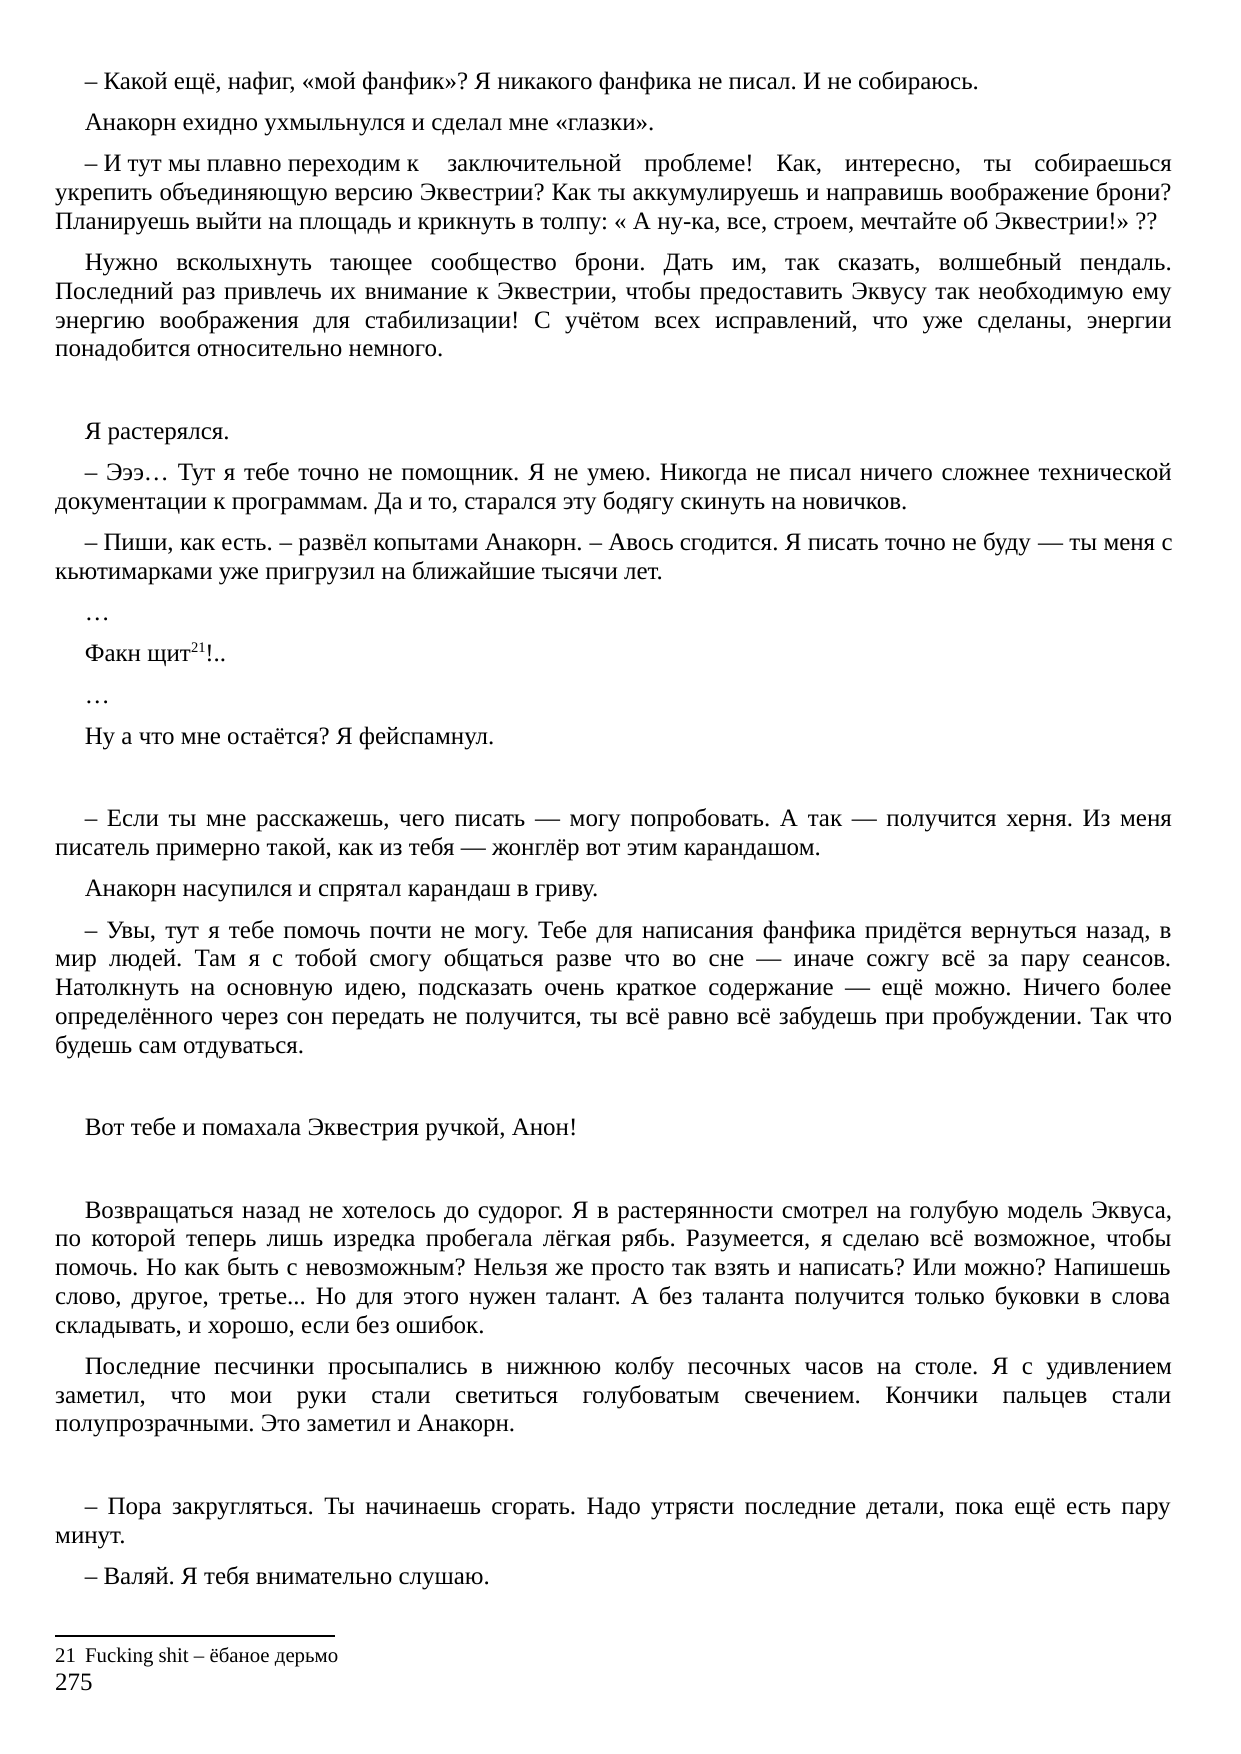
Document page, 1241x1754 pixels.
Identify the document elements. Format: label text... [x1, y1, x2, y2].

text – Пора закругляться. Ты начинаешь сгорать. Надо утрясти последние детали, пока ещё есть пару минут. [55, 1491, 1173, 1548]
text – Эээ… Тут я тебе точно не помощник. Я не умею. Никогда не писал ничего сложнее технической документации к программам. Да и то, старался эту бодягу скинуть на новичков. [55, 457, 1173, 515]
text Анакорн насупился и спрятал карандаш в гриву. [55, 873, 1173, 902]
text Нужно всколыхнуть тающее сообщество брони. Дать им, так сказать, волшебный пендаль. Последний раз привлечь их внимание к Эквестрии, чтобы предоставить Эквусу так необходимую ему энергию воображения для стабилизации! С учётом всех исправлений, что уже сделаны, энергии понадобится относительно немного. [55, 247, 1173, 362]
text – Валяй. Я тебя внимательно слушаю. [55, 1561, 1173, 1590]
text Возвращаться назад не хотелось до судорог. Я в растерянности смотрел на голубую модель Эквуса, по которой теперь лишь изредка пробегала лёгкая рябь. Разумеется, я сделаю всё возможное, чтобы помочь. Но как быть с невозможным? Нельзя же просто так взять и написать? Или можно? Напишешь слово, другое, третье... Но для этого нужен талант. А без таланта получится только буковки в слова складывать, и хорошо, если без ошибок. [55, 1195, 1173, 1338]
text – Какой ещё, нафиг, «мой фанфик»? Я никакого фанфика не писал. И не собираюсь. [55, 66, 1173, 95]
text – Увы, тут я тебе помочь почти не могу. Тебе для написания фанфика придётся вернуться назад, в мир людей. Там я с тобой смогу общаться разве что во сне — иначе сожгу всё за пару сеансов. Натолкнуть на основную идею, подсказать очень краткое содержание — ещё можно. Ничего более определённого через сон передать не получится, ты всё равно всё забудешь при пробуждении. Так что будешь сам отдуваться. [55, 915, 1173, 1058]
text … [55, 680, 1173, 708]
text Последние песчинки просыпались в нижнюю колбу песочных часов на столе. Я с удивлением заметил, что мои руки стали светиться голубоватым свечением. Кончики пальцев стали полупрозрачными. Это заметил и Анакорн. [55, 1351, 1173, 1437]
text … [55, 597, 1173, 626]
text Вот тебе и помахала Эквестрия ручкой, Анон! [55, 1112, 1173, 1141]
text Я растерялся. [55, 416, 1173, 445]
text Ну а что мне остаётся? Я фейспамнул. [55, 721, 1173, 750]
text – Если ты мне расскажешь, чего писать — могу попробовать. А так — получится херня. Из меня писатель примерно такой, как из тебя — жонглёр вот этим карандашом. [55, 803, 1173, 861]
text Fucking shit – ёбаное дерьмо [55, 1642, 1173, 1667]
text Факн щит!.. [55, 638, 1173, 667]
text Анакорн ехидно ухмыльнулся и сделал мне «глазки». [55, 107, 1173, 136]
text – И тут мы плавно переходим к заключительной проблеме! Как, интересно, ты собираешься укрепить объединяющую версию Эквестрии? Как ты аккумулируешь и направишь воображение брони? Планируешь выйти на площадь и крикнуть в толпу: « А ну-ка, все, строем, мечтайте об Эквестрии!» ?? [55, 148, 1173, 235]
text – Пиши, как есть. – развёл копытами Анакорн. – Авось сгодится. Я писать точно не буду — ты меня с кьютимарками уже пригрузил на ближайшие тысячи лет. [55, 527, 1173, 585]
